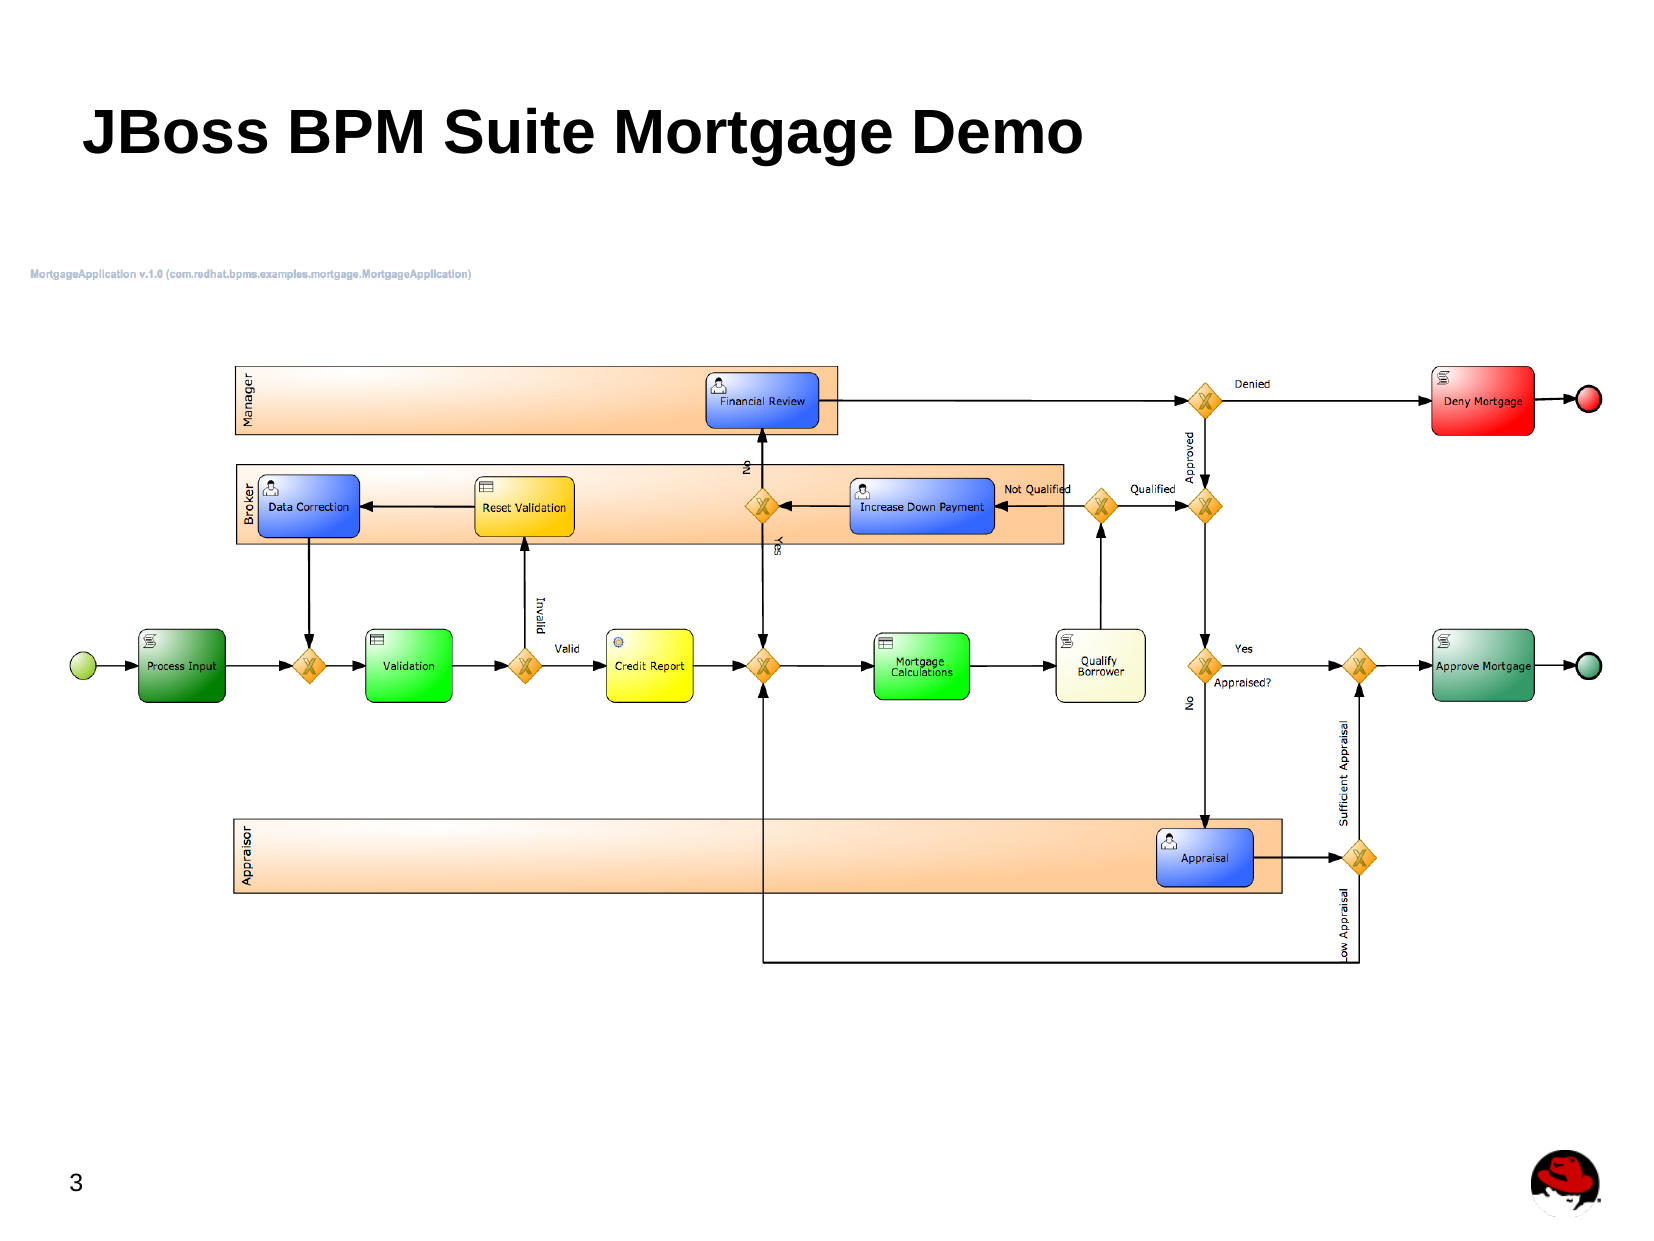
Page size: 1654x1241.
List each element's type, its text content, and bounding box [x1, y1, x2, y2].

title JBoss BPM Suite Mortgage Demo [82, 49, 1571, 215]
picture [1531, 1150, 1601, 1218]
picture [25, 262, 1625, 982]
